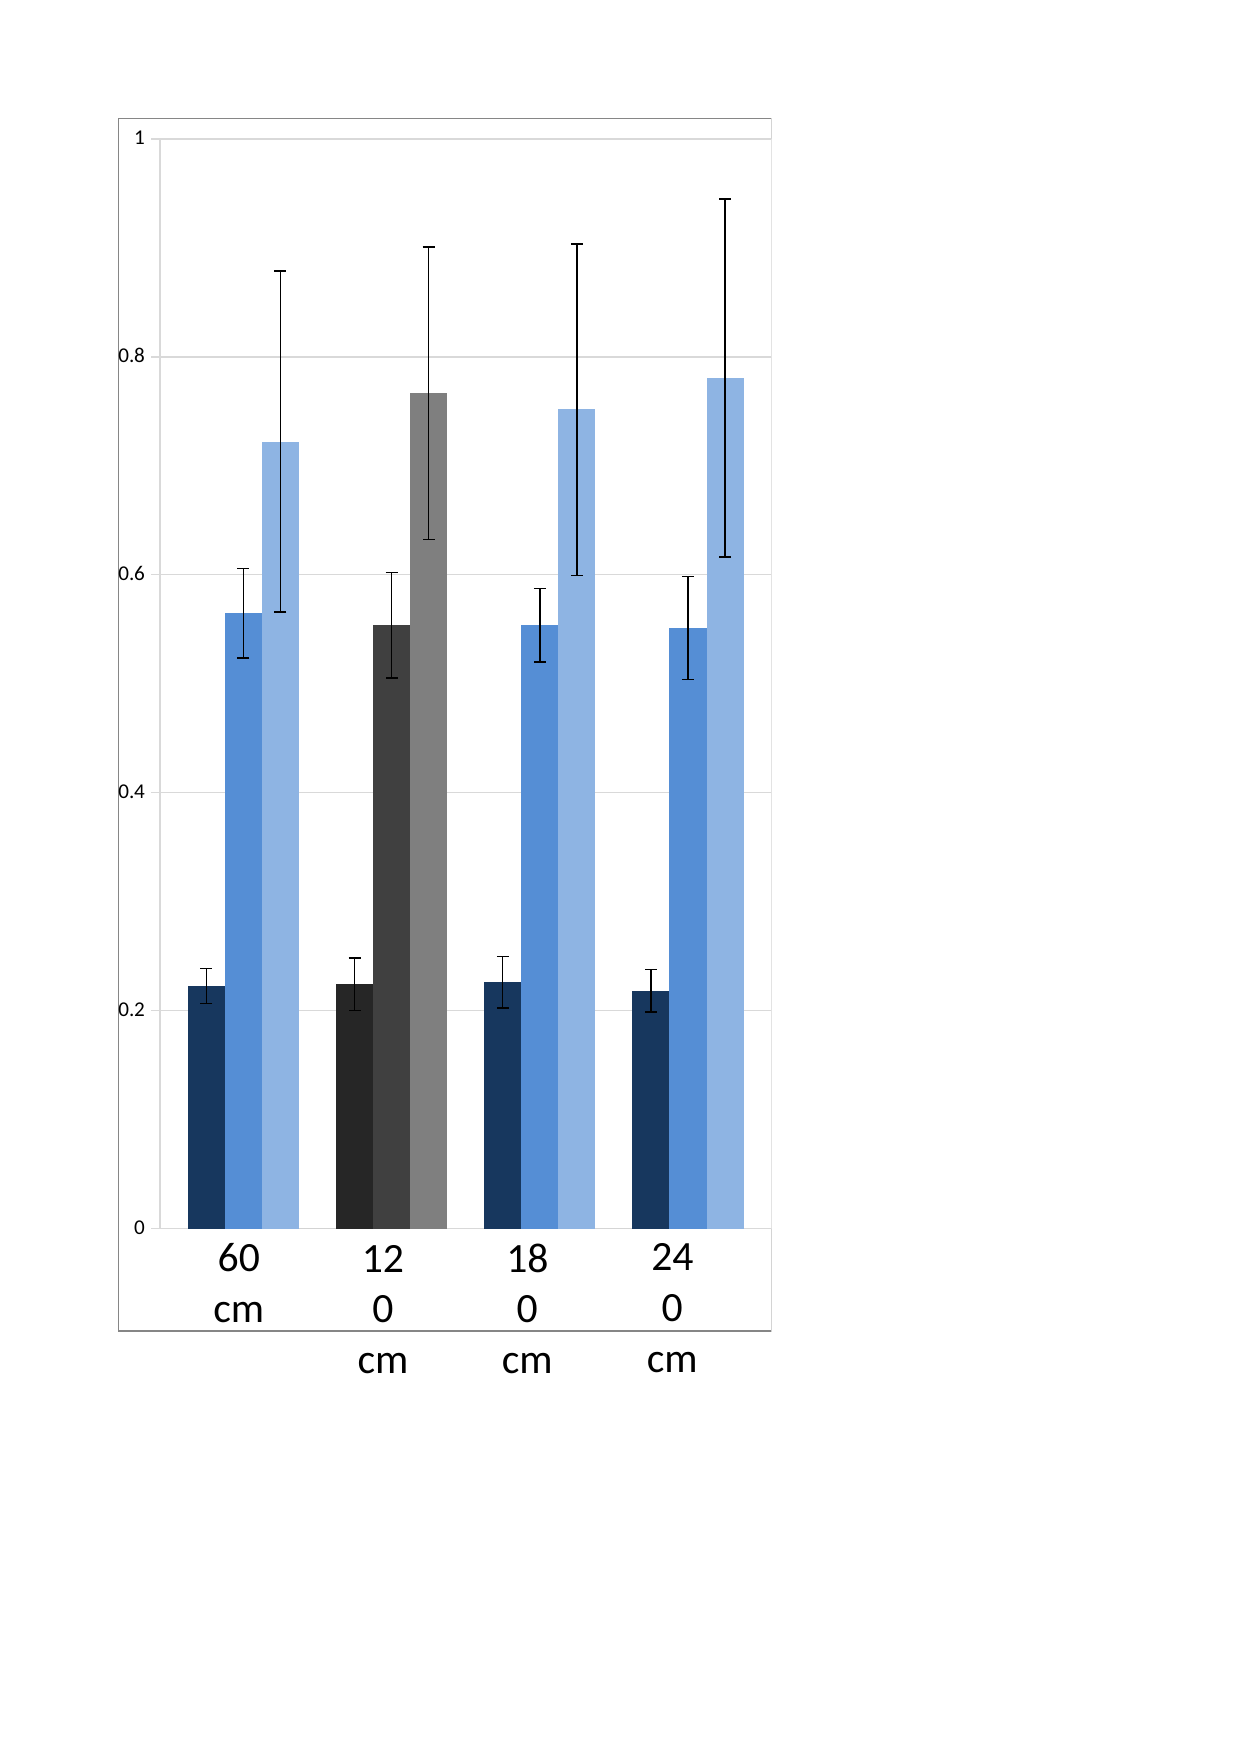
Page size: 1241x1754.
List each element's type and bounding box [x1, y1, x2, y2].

text [772, 118, 1122, 1331]
